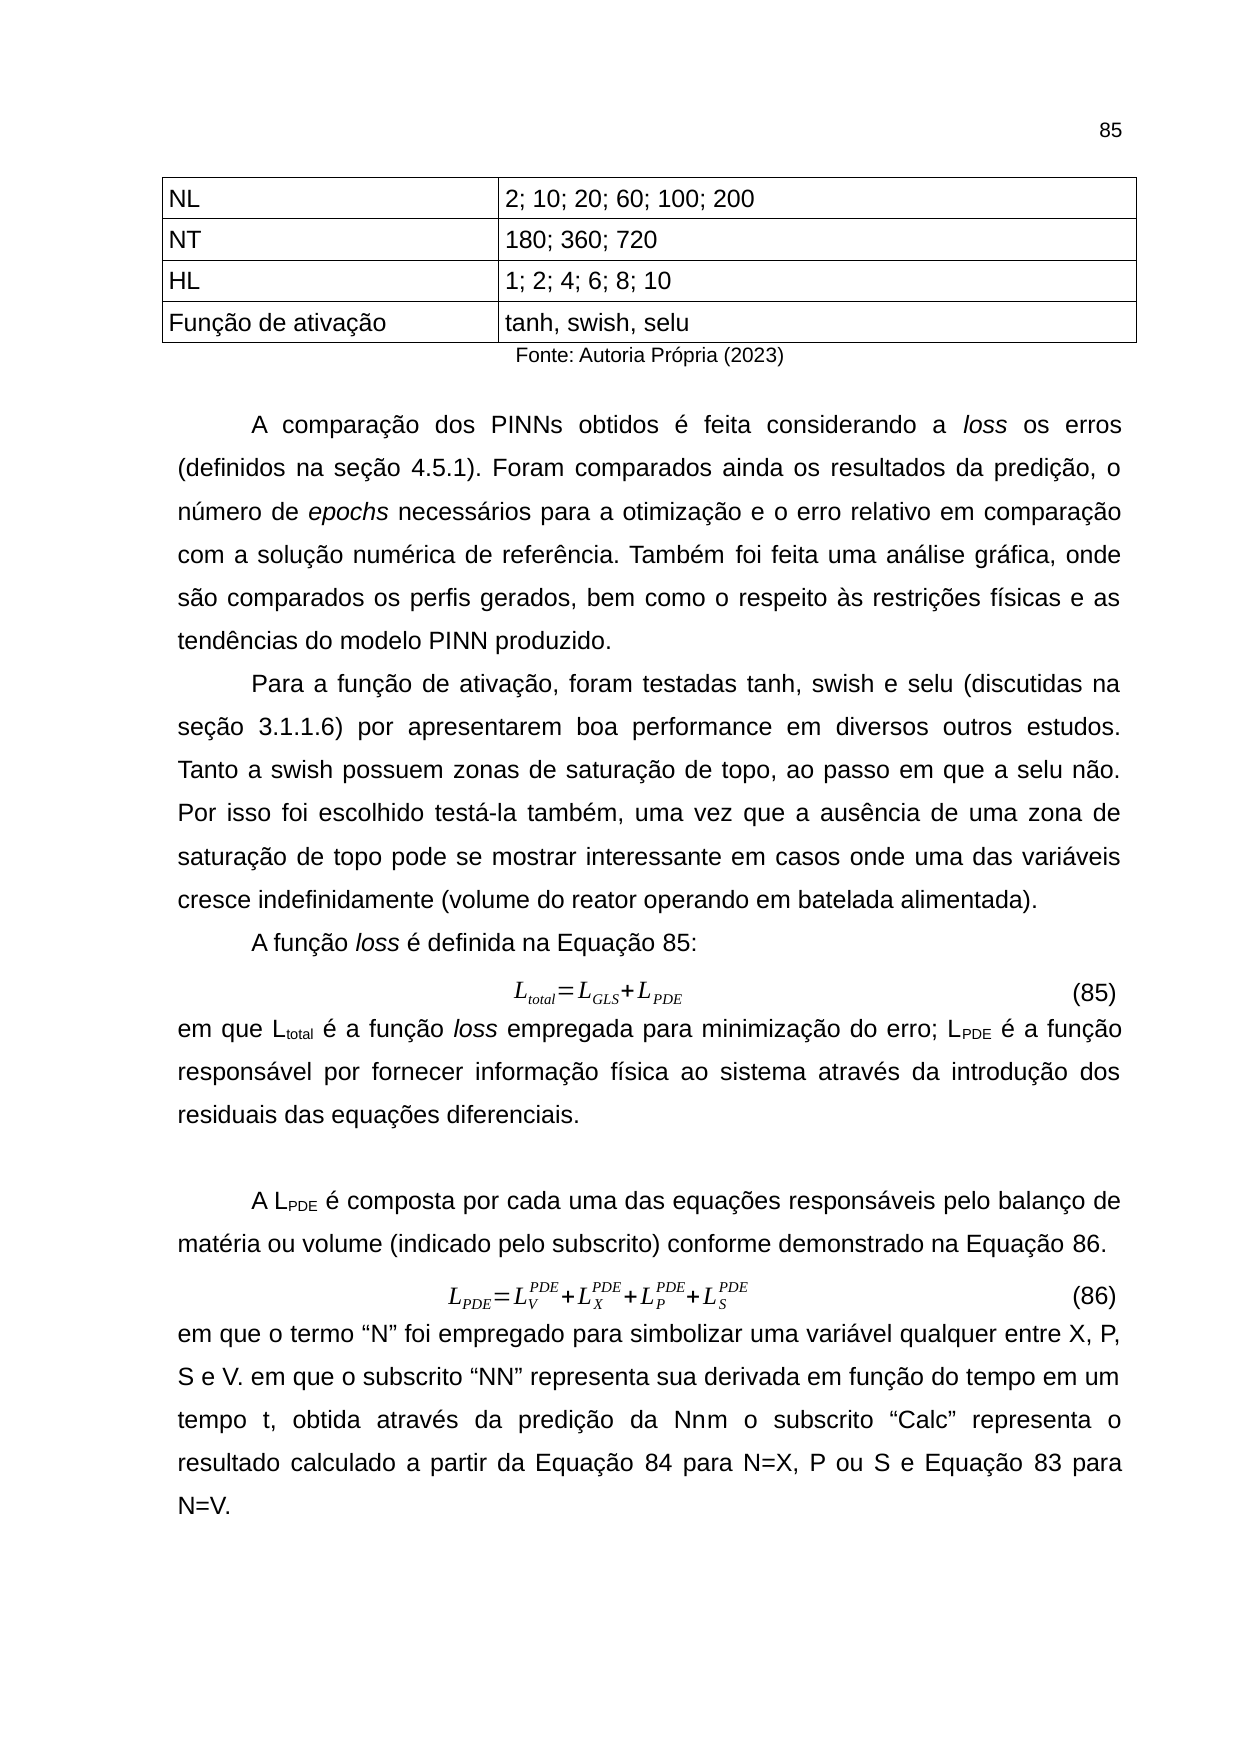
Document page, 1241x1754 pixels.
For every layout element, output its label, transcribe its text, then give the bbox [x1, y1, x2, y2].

table_cell NT [163, 219, 498, 259]
table_header (86) [1017, 1273, 1122, 1319]
table_cell tanh, swish, selu [499, 302, 1136, 342]
table_cell HL [163, 261, 498, 301]
text em que o termo “N” foi empregado para simbolizar uma variável qualquer entre X, P, S e V. em que o subscrito “NN” representa sua derivada em função do tempo em um tempo t, obtida através da predição da Nnm o subscrito “Calc” representa o resultado calculado a partir da Equação 84 para N=X, P ou S e Equação 83 para N=V. [177, 1319, 1122, 1520]
text Para a função de ativação, foram testadas tanh, swish e selu (discutidas na seção 3.1.1.6) por apresentarem boa performance em diversos outros estudos. Tanto a swish possuem zonas de saturação de topo, ao passo em que a selu não. Por isso foi escolhido testá-la também, uma vez que a ausência de uma zona de saturação de topo pode se mostrar interessante em casos onde uma das variáveis cresce indefinidamente (volume do reator operando em batelada alimentada). [177, 669, 1122, 913]
text A função loss é definida na Equação 85: [177, 928, 1122, 956]
table_header [177, 971, 1017, 1014]
text em que Ltotal é a função loss empregada para minimização do erro; LPDE é a função responsável por fornecer informação física ao sistema através da introdução dos residuais das equações diferenciais. [177, 1014, 1122, 1129]
text A LPDE é composta por cada uma das equações responsáveis pelo balanço de matéria ou volume (indicado pelo subscrito) conforme demonstrado na Equação 86. [177, 1186, 1122, 1258]
table_header (85) [1017, 971, 1122, 1014]
text Fonte: Autoria Própria (2023) [177, 343, 1122, 367]
table_cell Função de ativação [163, 302, 498, 342]
table_cell NL [163, 178, 498, 218]
table_cell 1; 2; 4; 6; 8; 10 [499, 261, 1136, 301]
table_cell 180; 360; 720 [499, 219, 1136, 259]
table_header [177, 1273, 1017, 1319]
table_cell 2; 10; 20; 60; 100; 200 [499, 178, 1136, 218]
text A comparação dos PINNs obtidos é feita considerando a loss os erros (definidos na seção 4.5.1). Foram comparados ainda os resultados da predição, o número de epochs necessários para a otimização e o erro relativo em comparação com a solução numérica de referência. Também foi feita uma análise gráfica, onde são comparados os perfis gerados, bem como o respeito às restrições físicas e as tendências do modelo PINN produzido. [177, 410, 1122, 654]
